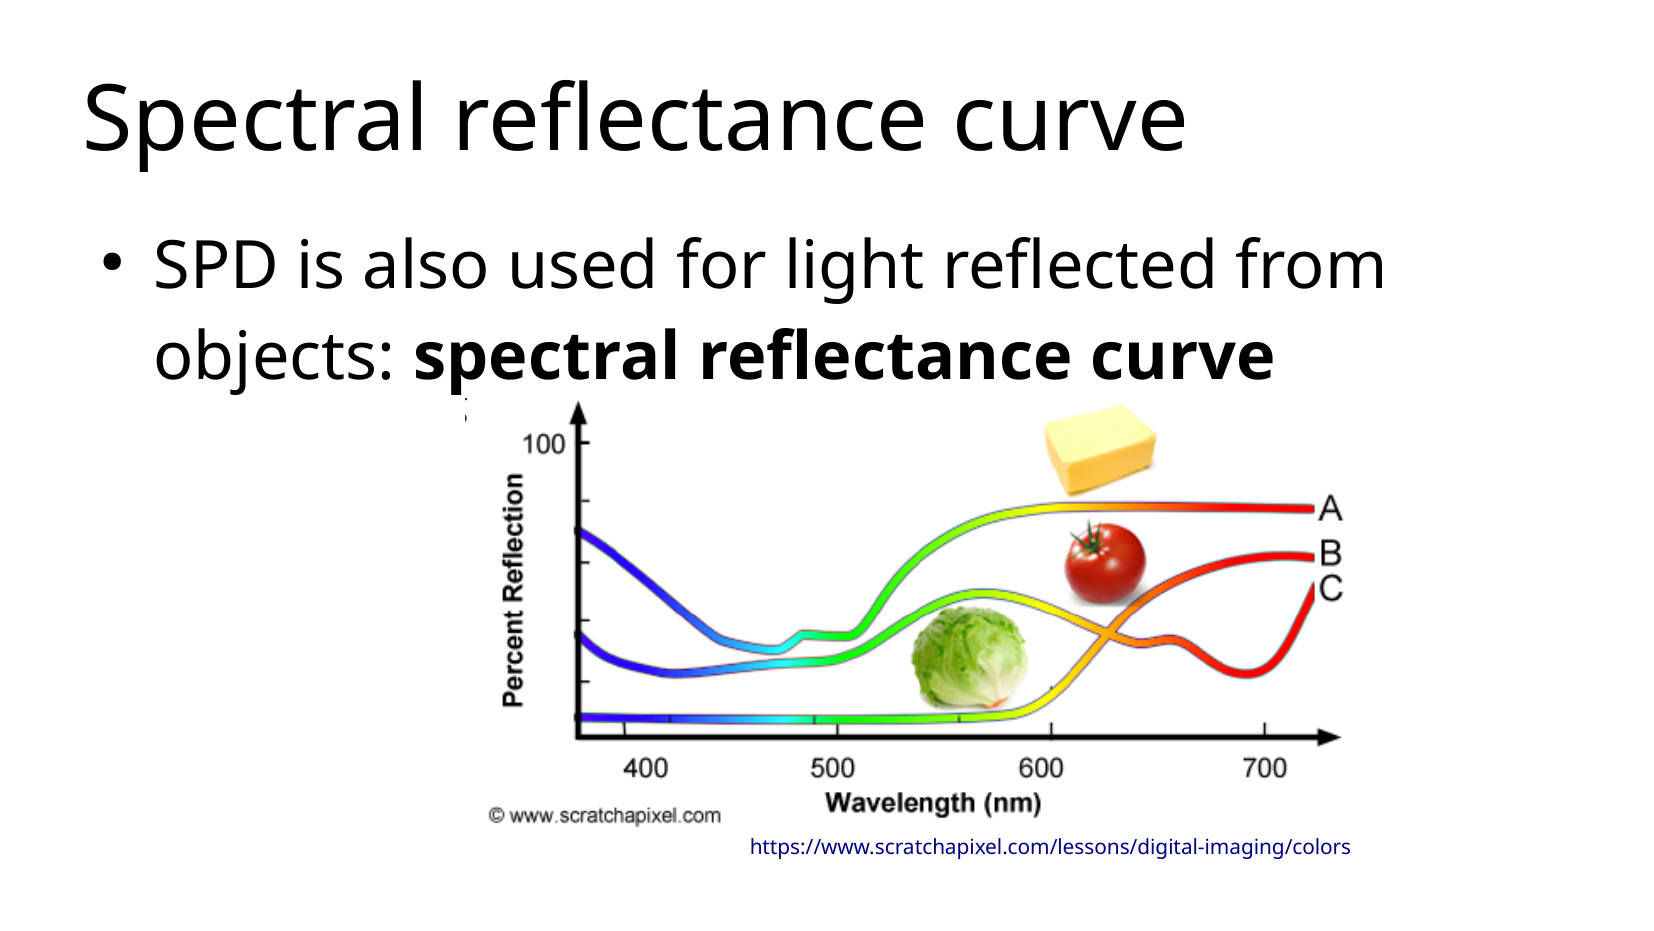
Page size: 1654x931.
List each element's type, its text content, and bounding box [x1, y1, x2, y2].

text_box https://www.scratchapixel.com/lessons/digital-imaging/colors [735, 825, 1381, 866]
list SPD is also used for light reflected from objects: spectral reflectance curve [82, 217, 1571, 758]
picture [465, 389, 1374, 840]
title Spectral reflectance curve [82, 37, 1571, 193]
